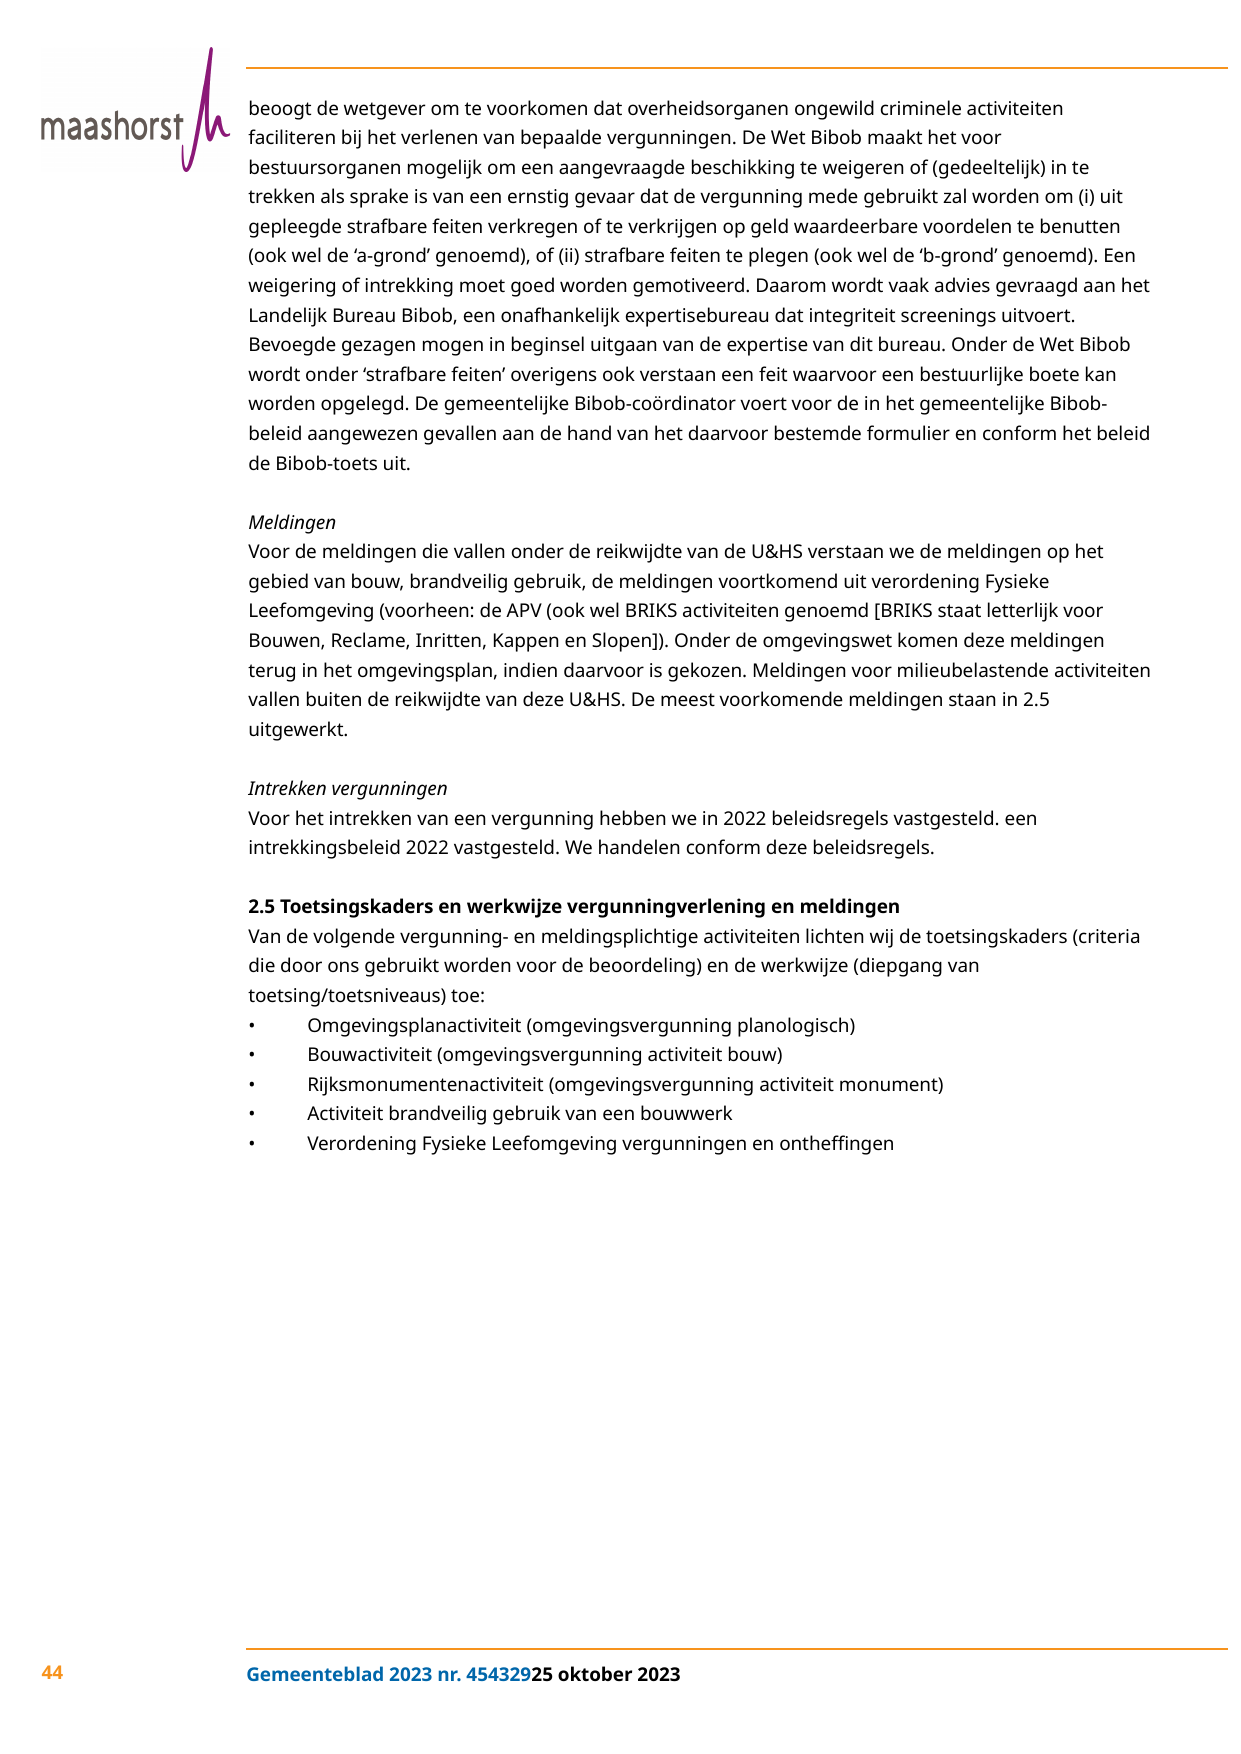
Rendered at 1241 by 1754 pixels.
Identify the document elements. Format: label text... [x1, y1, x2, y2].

text Meldingen [248, 509, 1152, 535]
list Verordening Fysieke Leefomgeving vergunningen en ontheffingen [248, 1130, 1152, 1156]
text Van de volgende vergunning- en meldingsplichtige activiteiten lichten wij de toetsingskaders (criteria die door ons gebruikt worden voor de beoordeling) en de werkwijze (diepgang van toetsing/toetsniveaus) toe: [248, 923, 1152, 1008]
text 2.5 Toetsingskaders en werkwijze vergunningverlening en meldingen [248, 893, 1152, 919]
list Bouwactiviteit (omgevingsvergunning activiteit bouw) [248, 1041, 1152, 1067]
text beoogt de wetgever om te voorkomen dat overheidsorganen ongewild criminele activiteiten faciliteren bij het verlenen van bepaalde vergunningen. De Wet Bibob maakt het voor bestuursorganen mogelijk om een aangevraagde beschikking te weigeren of (gedeeltelijk) in te trekken als sprake is van een ernstig gevaar dat de vergunning mede gebruikt zal worden om (i) uit gepleegde strafbare feiten verkregen of te verkrijgen op geld waardeerbare voordelen te benutten (ook wel de ‘a-grond’ genoemd), of (ii) strafbare feiten te plegen (ook wel de ‘b-grond’ genoemd). Een weigering of intrekking moet goed worden gemotiveerd. Daarom wordt vaak advies gevraagd aan het Landelijk Bureau Bibob, een onafhankelijk expertisebureau dat integriteit screenings uitvoert. Bevoegde gezagen mogen in beginsel uitgaan van de expertise van dit bureau. Onder de Wet Bibob wordt onder ‘strafbare feiten’ overigens ook verstaan een feit waarvoor een bestuurlijke boete kan worden opgelegd. De gemeentelijke Bibob-coördinator voert voor de in het gemeentelijke Bibob-beleid aangewezen gevallen aan de hand van het daarvoor bestemde formulier en conform het beleid de Bibob-toets uit. [248, 95, 1152, 476]
list Rijksmonumentenactiviteit (omgevingsvergunning activiteit monument) [248, 1071, 1152, 1097]
list Activiteit brandveilig gebruik van een bouwwerk [248, 1101, 1152, 1126]
picture [41, 47, 231, 172]
text Voor de meldingen die vallen onder de reikwijdte van de U&HS verstaan we de meldingen op het gebied van bouw, brandveilig gebruik, de meldingen voortkomend uit verordening Fysieke Leefomgeving (voorheen: de APV (ook wel BRIKS activiteiten genoemd [BRIKS staat letterlijk voor Bouwen, Reclame, Inritten, Kappen en Slopen]). Onder de omgevingswet komen deze meldingen terug in het omgevingsplan, indien daarvoor is gekozen. Meldingen voor milieubelastende activiteiten vallen buiten de reikwijdte van deze U&HS. De meest voorkomende meldingen staan in 2.5 uitgewerkt. [248, 538, 1152, 742]
list Omgevingsplanactiviteit (omgevingsvergunning planologisch) [248, 1012, 1152, 1038]
text Voor het intrekken van een vergunning hebben we in 2022 beleidsregels vastgesteld. een intrekkingsbeleid 2022 vastgesteld. We handelen conform deze beleidsregels. [248, 805, 1152, 860]
text Intrekken vergunningen [248, 775, 1152, 801]
